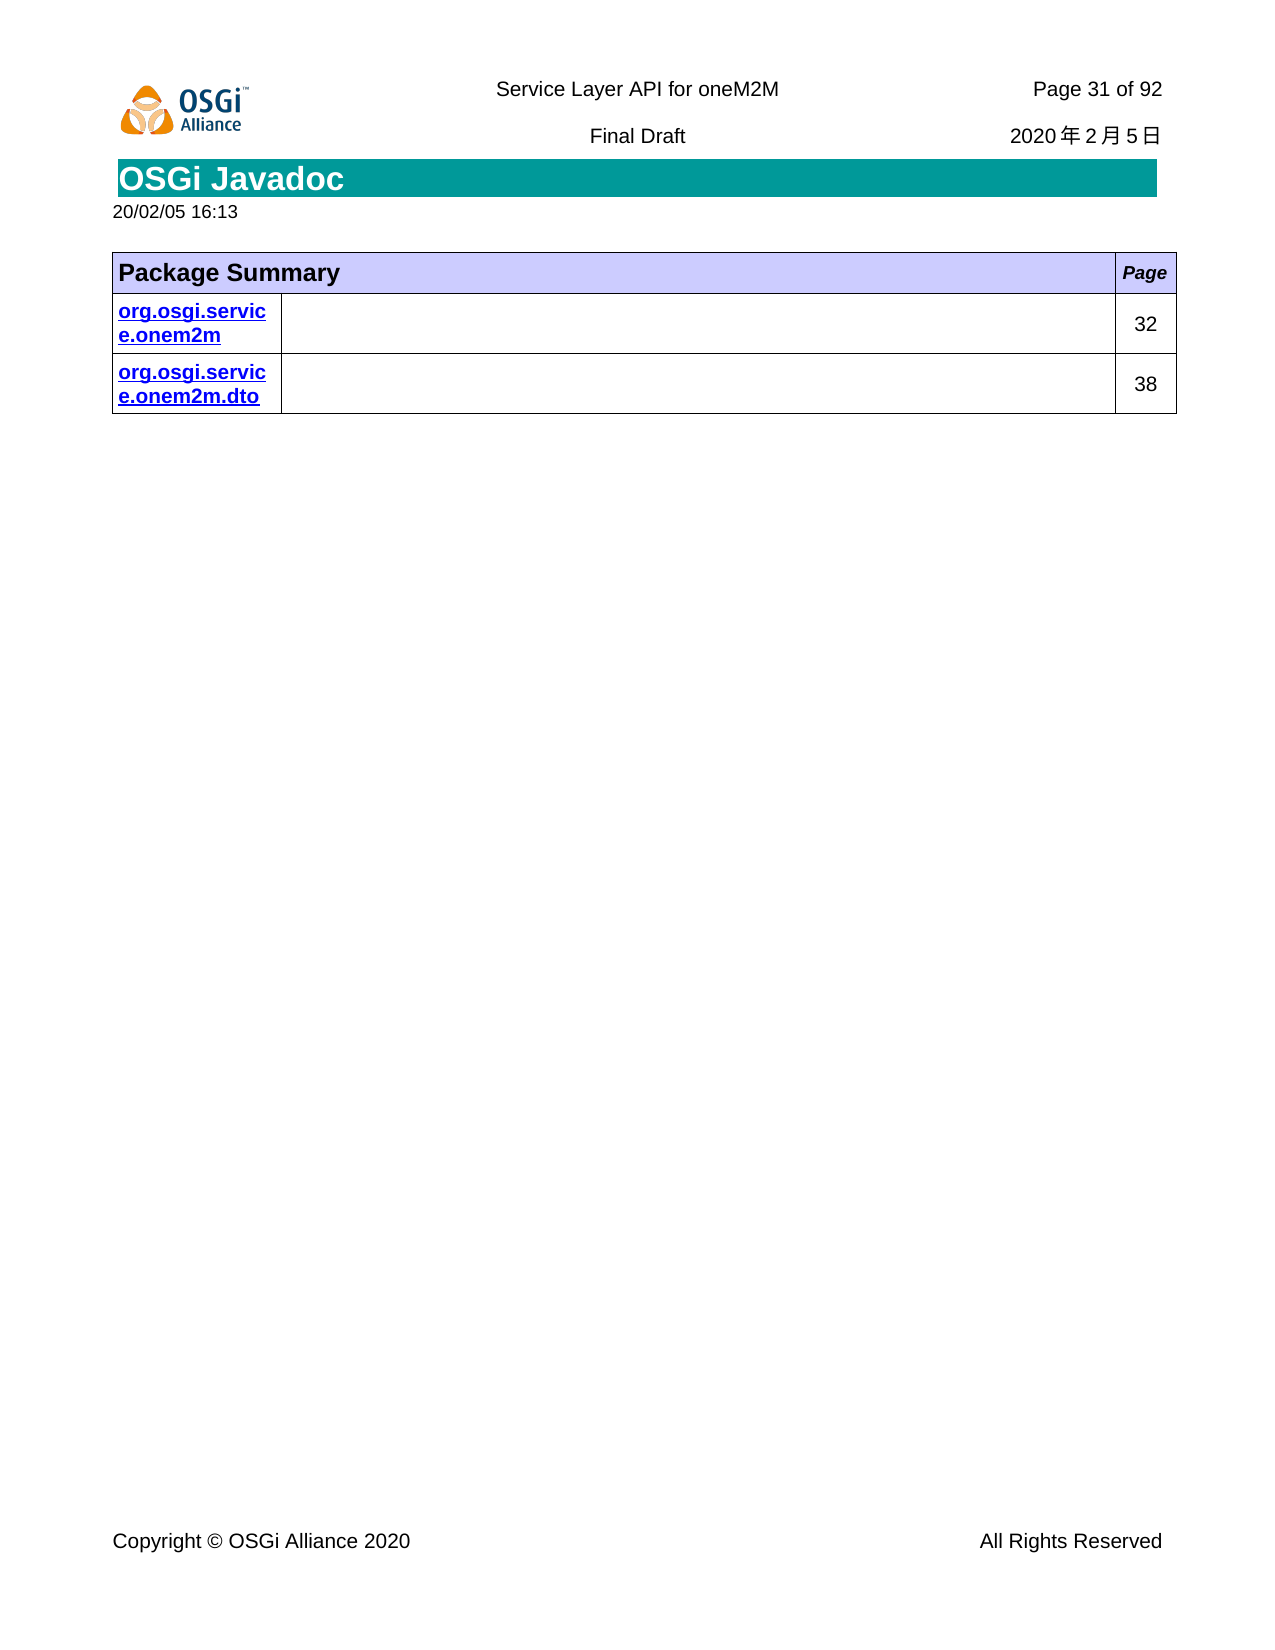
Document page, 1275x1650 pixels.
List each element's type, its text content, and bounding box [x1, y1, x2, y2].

subtitle OSGi Javadoc [118, 159, 1157, 197]
table_cell [282, 294, 1115, 353]
table_header Package Summary [113, 253, 1115, 293]
table_cell 37 [1116, 354, 1176, 413]
table_cell [282, 354, 1115, 413]
picture [113, 78, 257, 142]
table_cell org.osgi.service.onem2m.dto [113, 354, 281, 413]
table_cell org.osgi.service.onem2m [113, 294, 281, 353]
table_header Page [1116, 253, 1176, 293]
table_cell 31 [1116, 294, 1176, 353]
text 20/02/05 16:13 [112, 201, 1162, 222]
